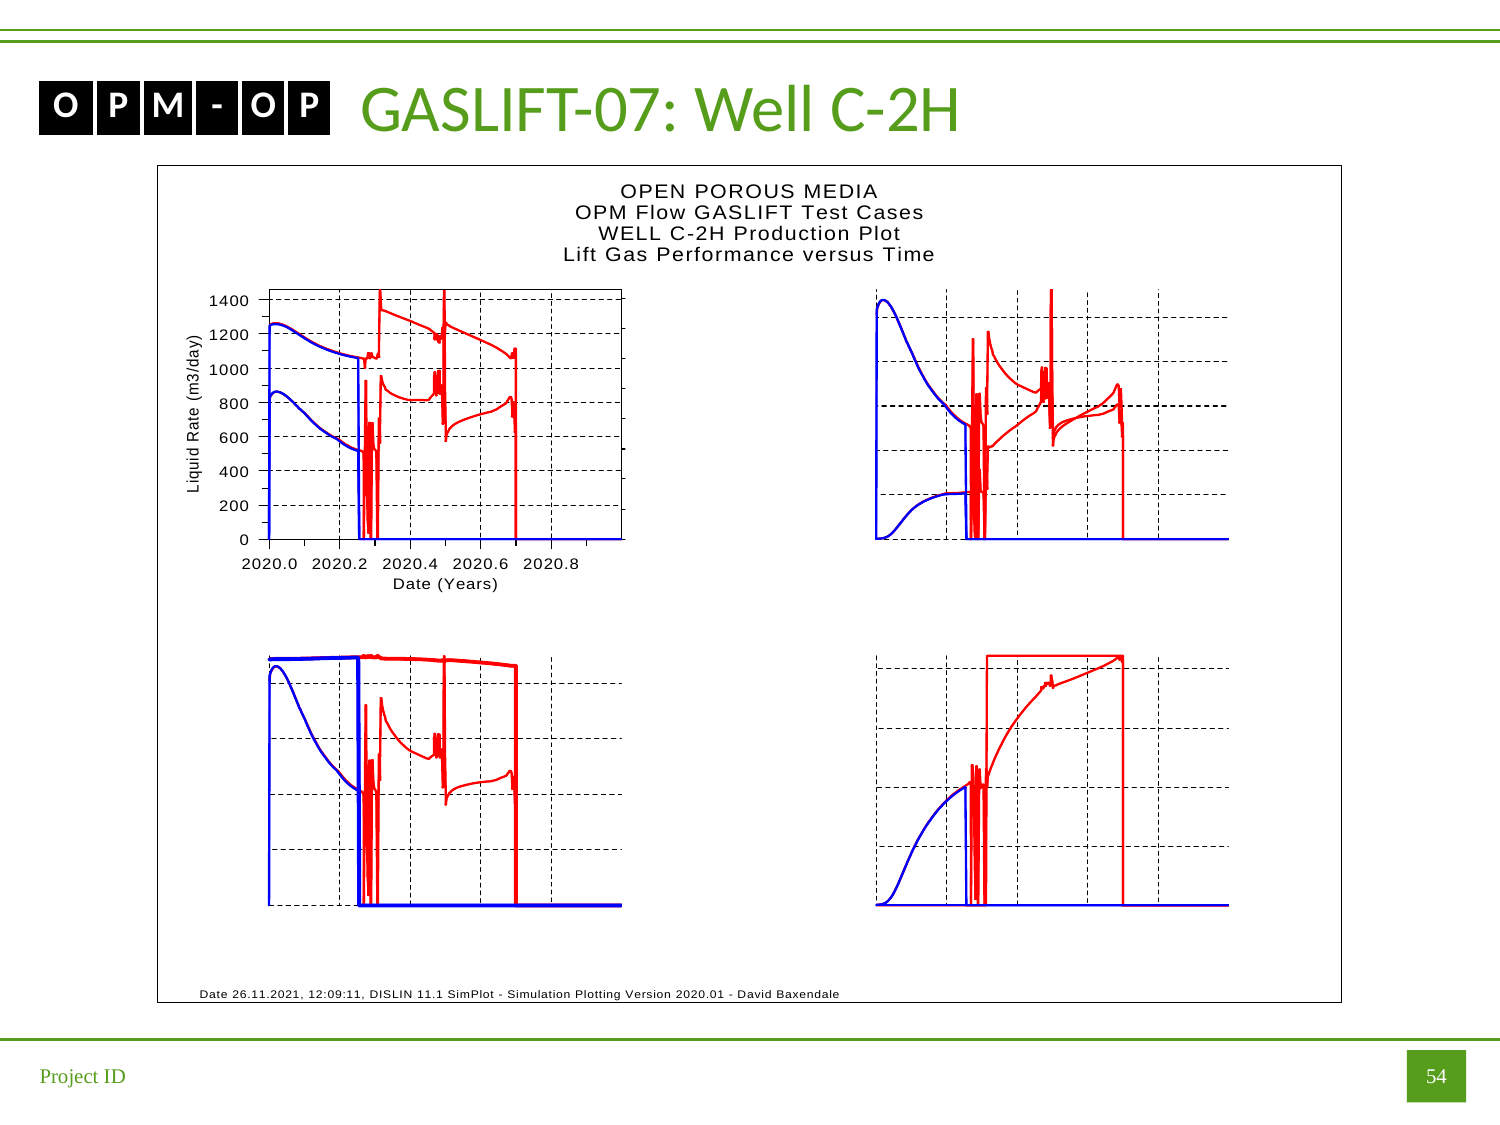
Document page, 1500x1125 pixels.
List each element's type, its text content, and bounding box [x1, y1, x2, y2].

picture [157, 165, 1343, 1004]
title GASLIFT-07: well C-2H [360, 77, 1425, 153]
